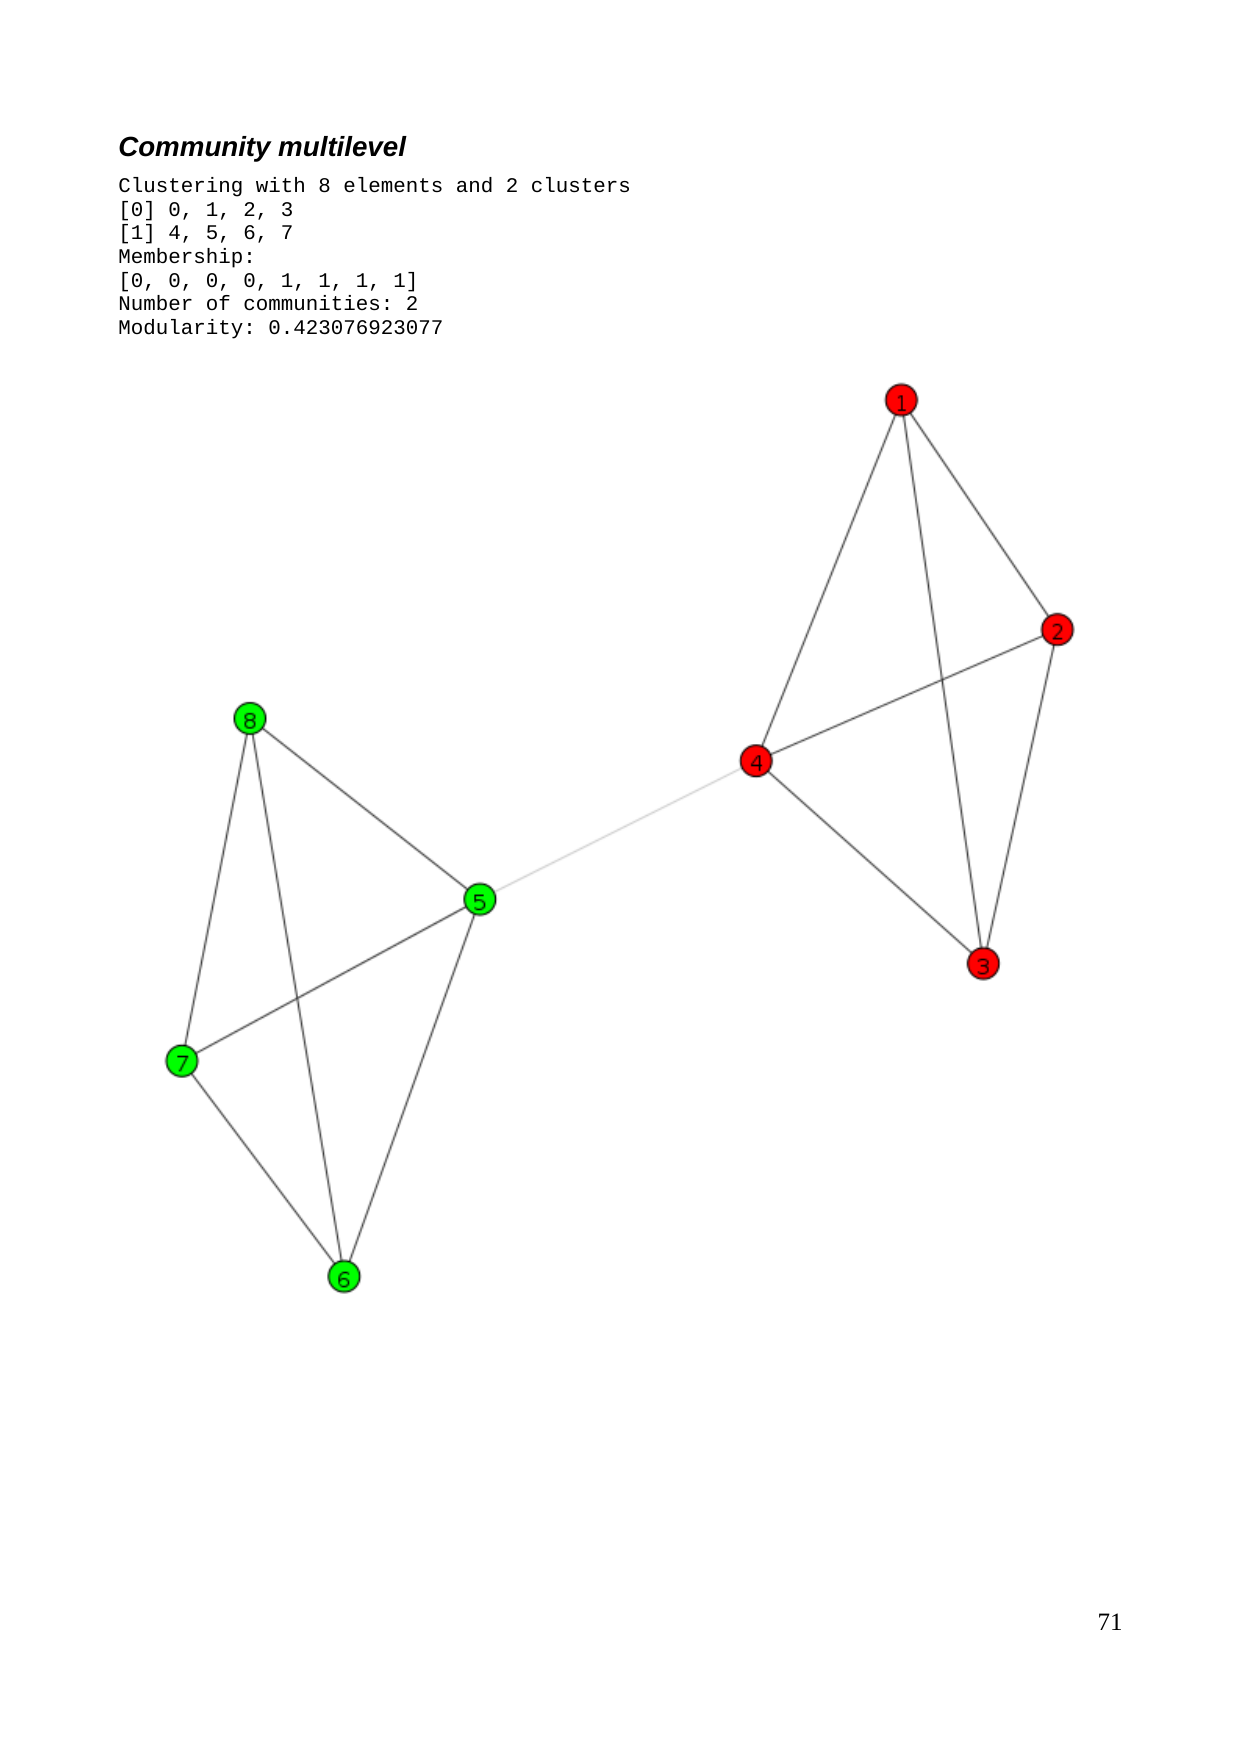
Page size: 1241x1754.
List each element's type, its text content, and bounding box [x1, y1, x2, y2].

text [0, 0, 0, 0, 1, 1, 1, 1] [118, 269, 1122, 293]
picture [151, 370, 1089, 1308]
text Membership: [118, 246, 1122, 269]
text Modularity: 0.423076923077 [118, 317, 1122, 341]
text Number of communities: 2 [118, 293, 1122, 317]
text [0] 0, 1, 2, 3 [118, 199, 1122, 222]
text [1] 4, 5, 6, 7 [118, 222, 1122, 246]
text Clustering with 8 elements and 2 clusters [118, 175, 1122, 199]
subtitle Community multilevel [118, 131, 1122, 162]
